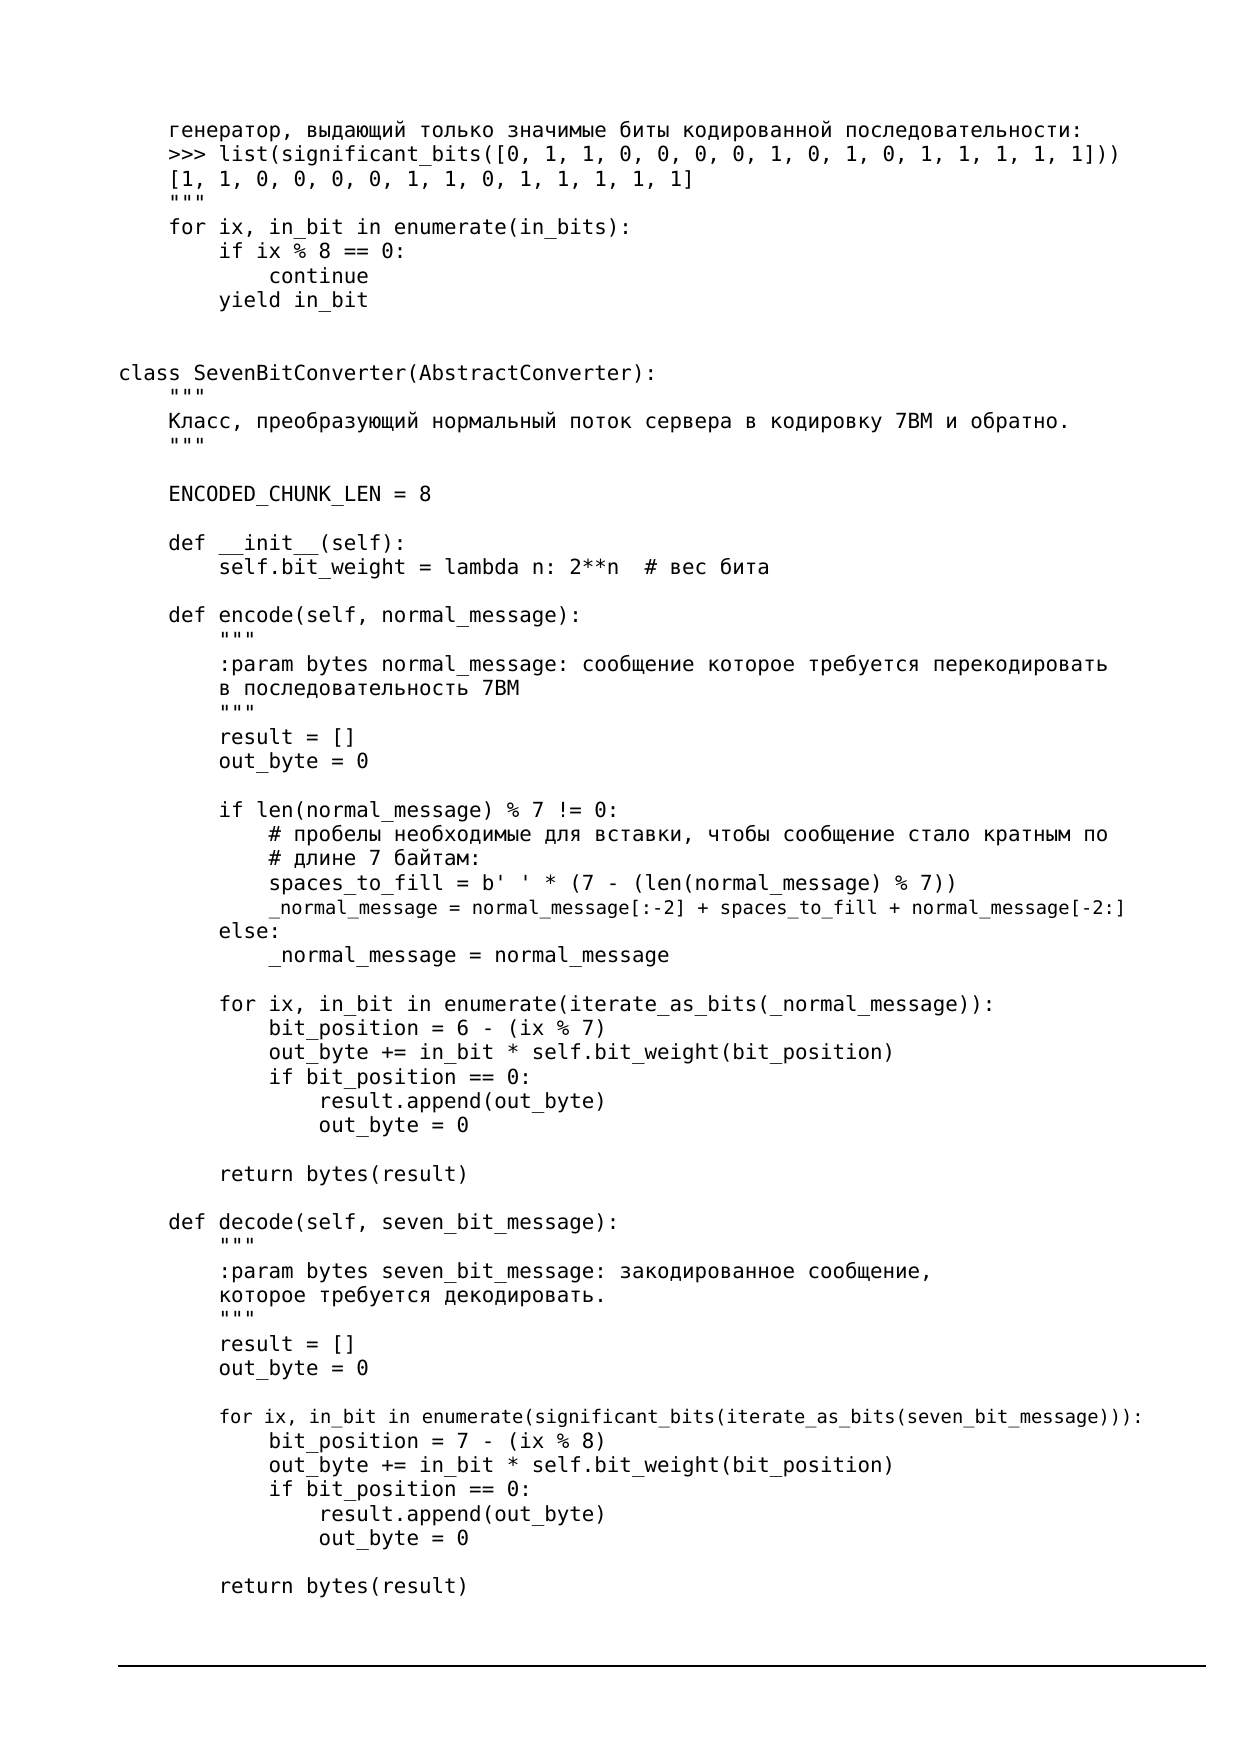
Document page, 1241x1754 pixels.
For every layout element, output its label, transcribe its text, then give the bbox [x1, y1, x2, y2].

text out_byte += in_bit * self.bit_weight(bit_position) [118, 1040, 1206, 1065]
text bit_position = 6 - (ix % 7) [118, 1016, 1206, 1040]
text [1, 1, 0, 0, 0, 0, 1, 1, 0, 1, 1, 1, 1, 1] [118, 167, 1206, 191]
text result.append(out_byte) [118, 1502, 1206, 1526]
text _normal_message = normal_message[:-2] + spaces_to_fill + normal_message[-2:] [118, 895, 1206, 919]
text генератор, выдающий только значимые биты кодированной последовательности: [118, 118, 1206, 142]
text :param bytes seven_bit_message: закодированное сообщение, [118, 1259, 1206, 1283]
text if ix % 8 == 0: [118, 239, 1206, 264]
text # длине 7 байтам: [118, 846, 1206, 871]
text else: [118, 919, 1206, 943]
text def decode(self, seven_bit_message): [118, 1210, 1206, 1234]
text for ix, in_bit in enumerate(significant_bits(iterate_as_bits(seven_bit_message))): [118, 1404, 1206, 1429]
text ENCODED_CHUNK_LEN = 8 [118, 482, 1206, 506]
text if bit_position == 0: [118, 1477, 1206, 1502]
text """ [118, 1234, 1206, 1259]
text self.bit_weight = lambda n: 2**n # вес бита [118, 555, 1206, 579]
text for ix, in_bit in enumerate(iterate_as_bits(_normal_message)): [118, 992, 1206, 1016]
text for ix, in_bit in enumerate(in_bits): [118, 215, 1206, 239]
text :param bytes normal_message: сообщение которое требуется перекодировать [118, 652, 1206, 676]
text out_byte = 0 [118, 1356, 1206, 1380]
text if bit_position == 0: [118, 1065, 1206, 1089]
text out_byte = 0 [118, 749, 1206, 773]
text continue [118, 264, 1206, 288]
text yield in_bit [118, 288, 1206, 312]
text result.append(out_byte) [118, 1089, 1206, 1113]
text return bytes(result) [118, 1574, 1206, 1599]
text в последовательность 7BM [118, 676, 1206, 701]
text """ [118, 1307, 1206, 1332]
text class SevenBitConverter(AbstractConverter): [118, 361, 1206, 385]
text """ [118, 701, 1206, 725]
text out_byte += in_bit * self.bit_weight(bit_position) [118, 1453, 1206, 1477]
text return bytes(result) [118, 1162, 1206, 1186]
text Класс, преобразующий нормальный поток сервера в кодировку 7BM и обратно. [118, 409, 1206, 434]
text # пробелы необходимые для вставки, чтобы сообщение стало кратным по [118, 822, 1206, 846]
text >>> list(significant_bits([0, 1, 1, 0, 0, 0, 0, 1, 0, 1, 0, 1, 1, 1, 1, 1])) [118, 142, 1206, 167]
text result = [] [118, 725, 1206, 749]
text _normal_message = normal_message [118, 943, 1206, 968]
text result = [] [118, 1332, 1206, 1356]
text out_byte = 0 [118, 1526, 1206, 1550]
text if len(normal_message) % 7 != 0: [118, 798, 1206, 822]
text которое требуется декодировать. [118, 1283, 1206, 1307]
text """ [118, 628, 1206, 652]
text """ [118, 434, 1206, 458]
text out_byte = 0 [118, 1113, 1206, 1137]
text bit_position = 7 - (ix % 8) [118, 1429, 1206, 1453]
text """ [118, 385, 1206, 409]
text def encode(self, normal_message): [118, 603, 1206, 628]
text spaces_to_fill = b' ' * (7 - (len(normal_message) % 7)) [118, 871, 1206, 895]
text def __init__(self): [118, 531, 1206, 555]
text """ [118, 191, 1206, 215]
